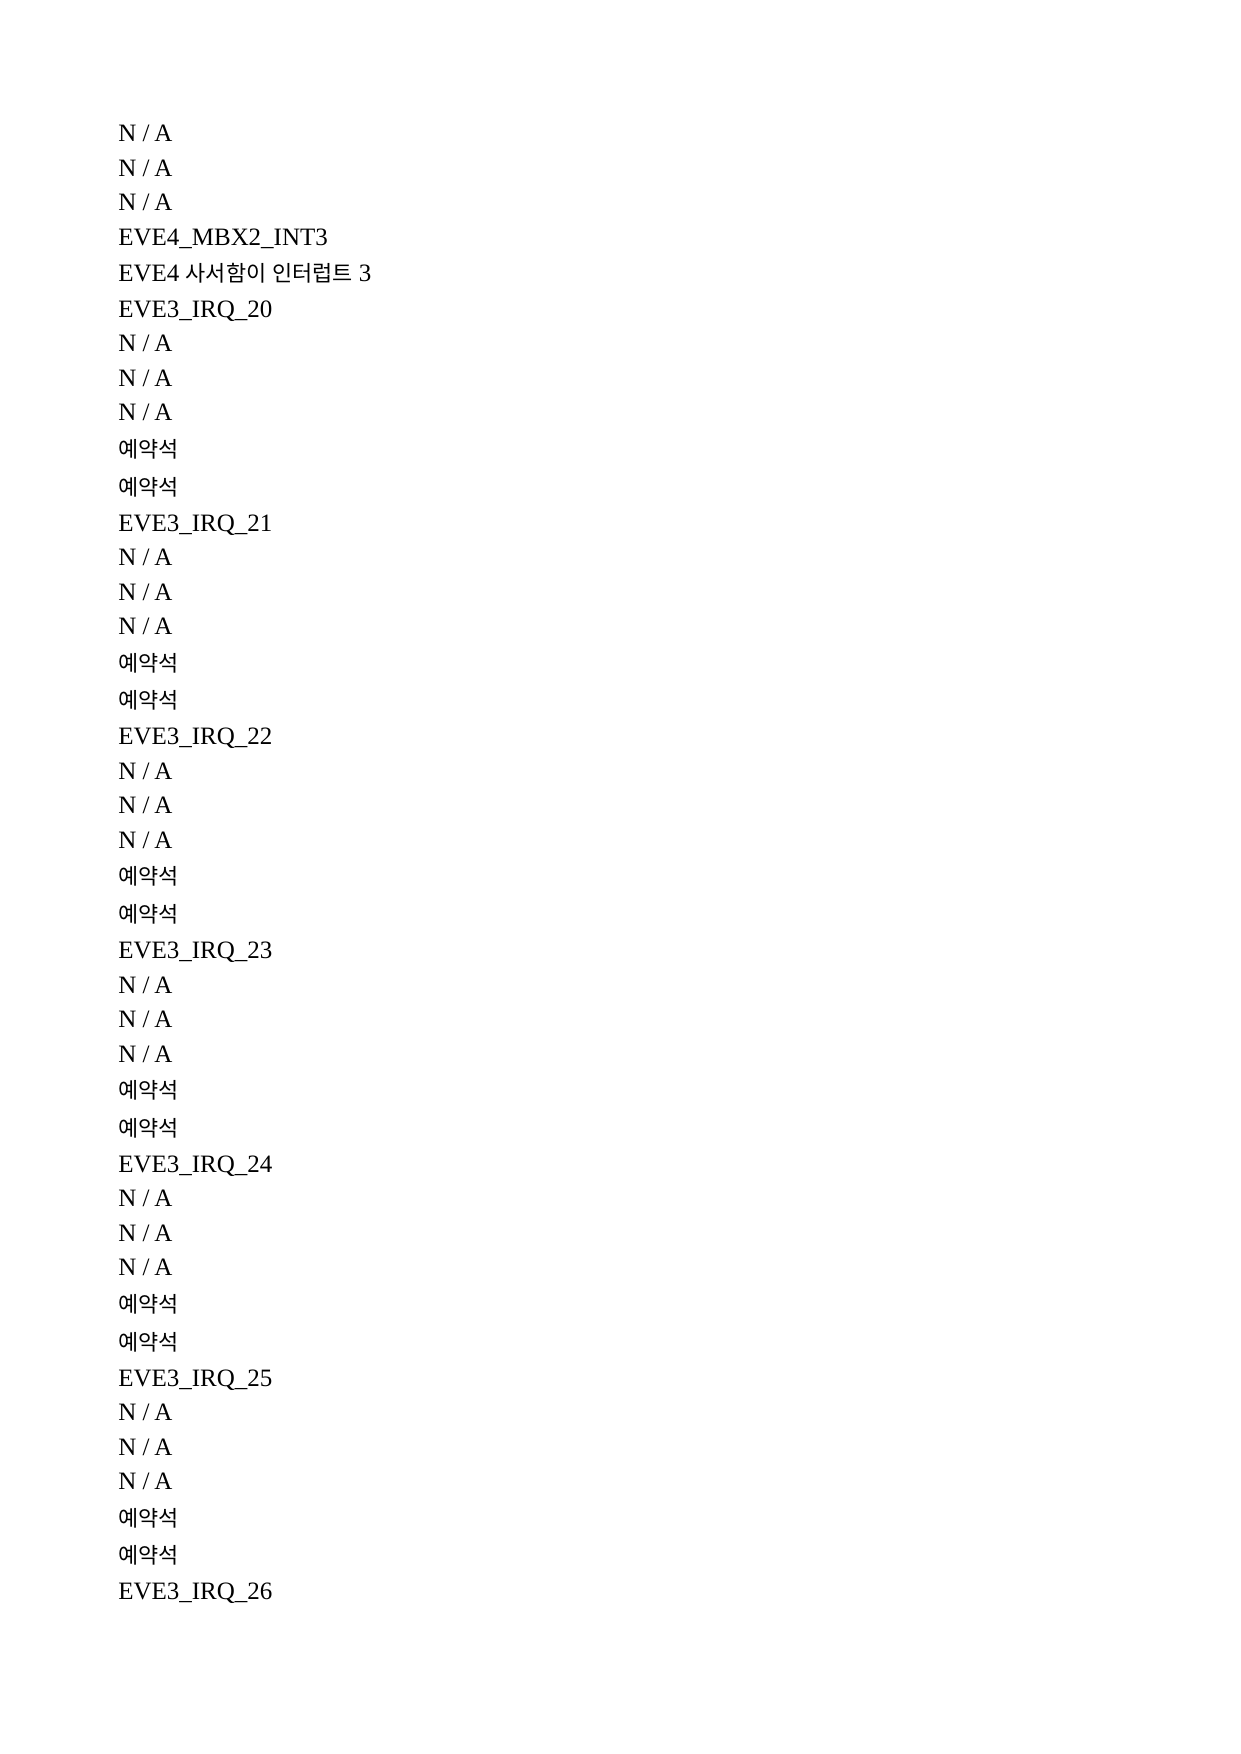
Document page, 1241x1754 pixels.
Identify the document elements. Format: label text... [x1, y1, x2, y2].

text 예약석 [118, 1287, 1122, 1318]
text N / A [118, 825, 1122, 854]
text N / A [118, 577, 1122, 605]
text N / A [118, 187, 1122, 216]
text 예약석 [118, 859, 1122, 891]
text 예약석 [118, 470, 1122, 501]
text EVE3_IRQ_25 [118, 1363, 1122, 1391]
text N / A [118, 328, 1122, 357]
text N / A [118, 1183, 1122, 1212]
text N / A [118, 1466, 1122, 1495]
text 예약석 [118, 897, 1122, 929]
text EVE3_IRQ_22 [118, 721, 1122, 750]
text 예약석 [118, 1538, 1122, 1570]
text N / A [118, 1397, 1122, 1426]
text N / A [118, 790, 1122, 819]
text 예약석 [118, 1073, 1122, 1105]
text N / A [118, 542, 1122, 571]
text EVE4_MBX2_INT3 [118, 222, 1122, 250]
text N / A [118, 1004, 1122, 1033]
text EVE3_IRQ_24 [118, 1149, 1122, 1178]
text EVE3_IRQ_23 [118, 935, 1122, 964]
text N / A [118, 1218, 1122, 1247]
text EVE4 사서함이 인터럽트 3 [118, 256, 1122, 288]
text N / A [118, 397, 1122, 426]
text EVE3_IRQ_21 [118, 508, 1122, 536]
text N / A [118, 970, 1122, 998]
text N / A [118, 1039, 1122, 1067]
text 예약석 [118, 1501, 1122, 1532]
text 예약석 [118, 1111, 1122, 1143]
text 예약석 [118, 432, 1122, 463]
text N / A [118, 153, 1122, 181]
text N / A [118, 756, 1122, 785]
text 예약석 [118, 683, 1122, 715]
text N / A [118, 118, 1122, 147]
text 예약석 [118, 646, 1122, 677]
text EVE3_IRQ_20 [118, 294, 1122, 323]
text N / A [118, 363, 1122, 392]
text N / A [118, 1252, 1122, 1281]
text N / A [118, 1432, 1122, 1460]
text N / A [118, 611, 1122, 640]
text EVE3_IRQ_26 [118, 1576, 1122, 1605]
text 예약석 [118, 1325, 1122, 1356]
